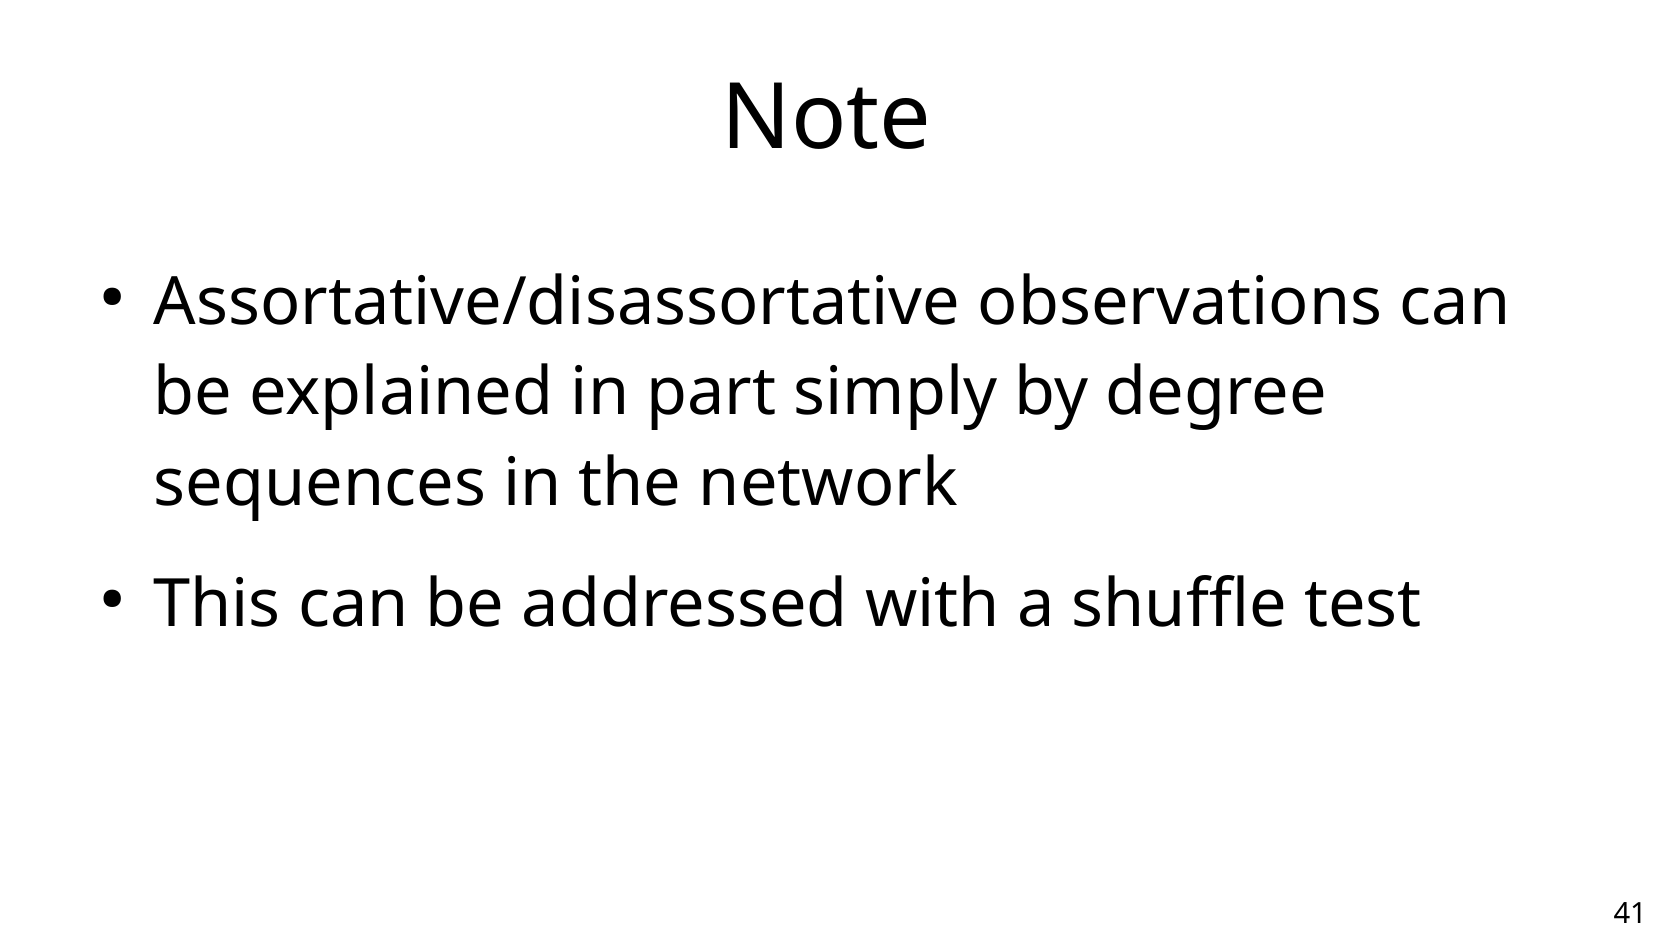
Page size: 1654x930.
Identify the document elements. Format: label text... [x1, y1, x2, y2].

list Assortative/disassortative observations can be explained in part simply by degree sequences in the network This can be addressed with a shuffle test [82, 252, 1571, 793]
title Note [82, 1, 1571, 225]
